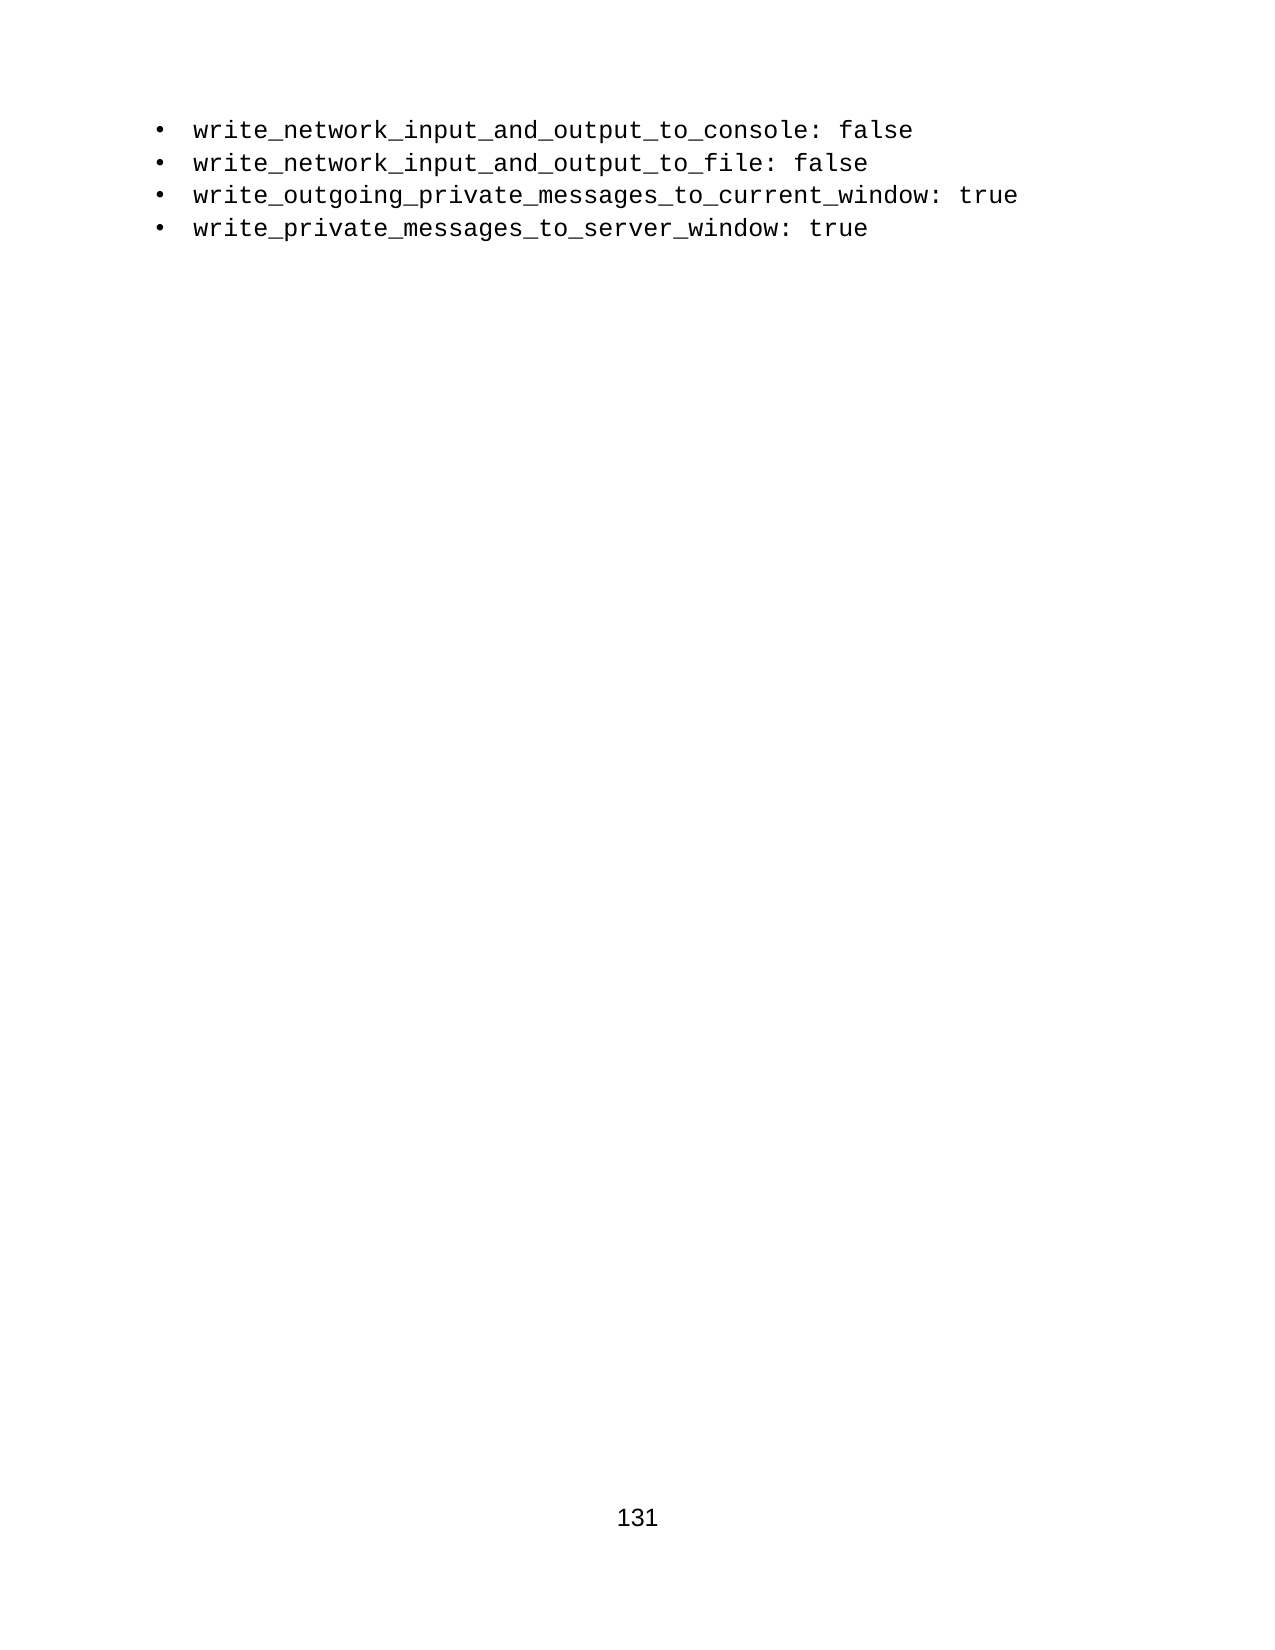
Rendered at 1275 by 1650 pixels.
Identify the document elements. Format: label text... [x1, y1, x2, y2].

list write_private_messages_to_server_window: true [156, 216, 1157, 244]
list write_outgoing_private_messages_to_current_window: true [156, 183, 1157, 211]
list write_network_input_and_output_to_console: false [156, 118, 1157, 146]
list write_network_input_and_output_to_file: false [156, 151, 1157, 179]
